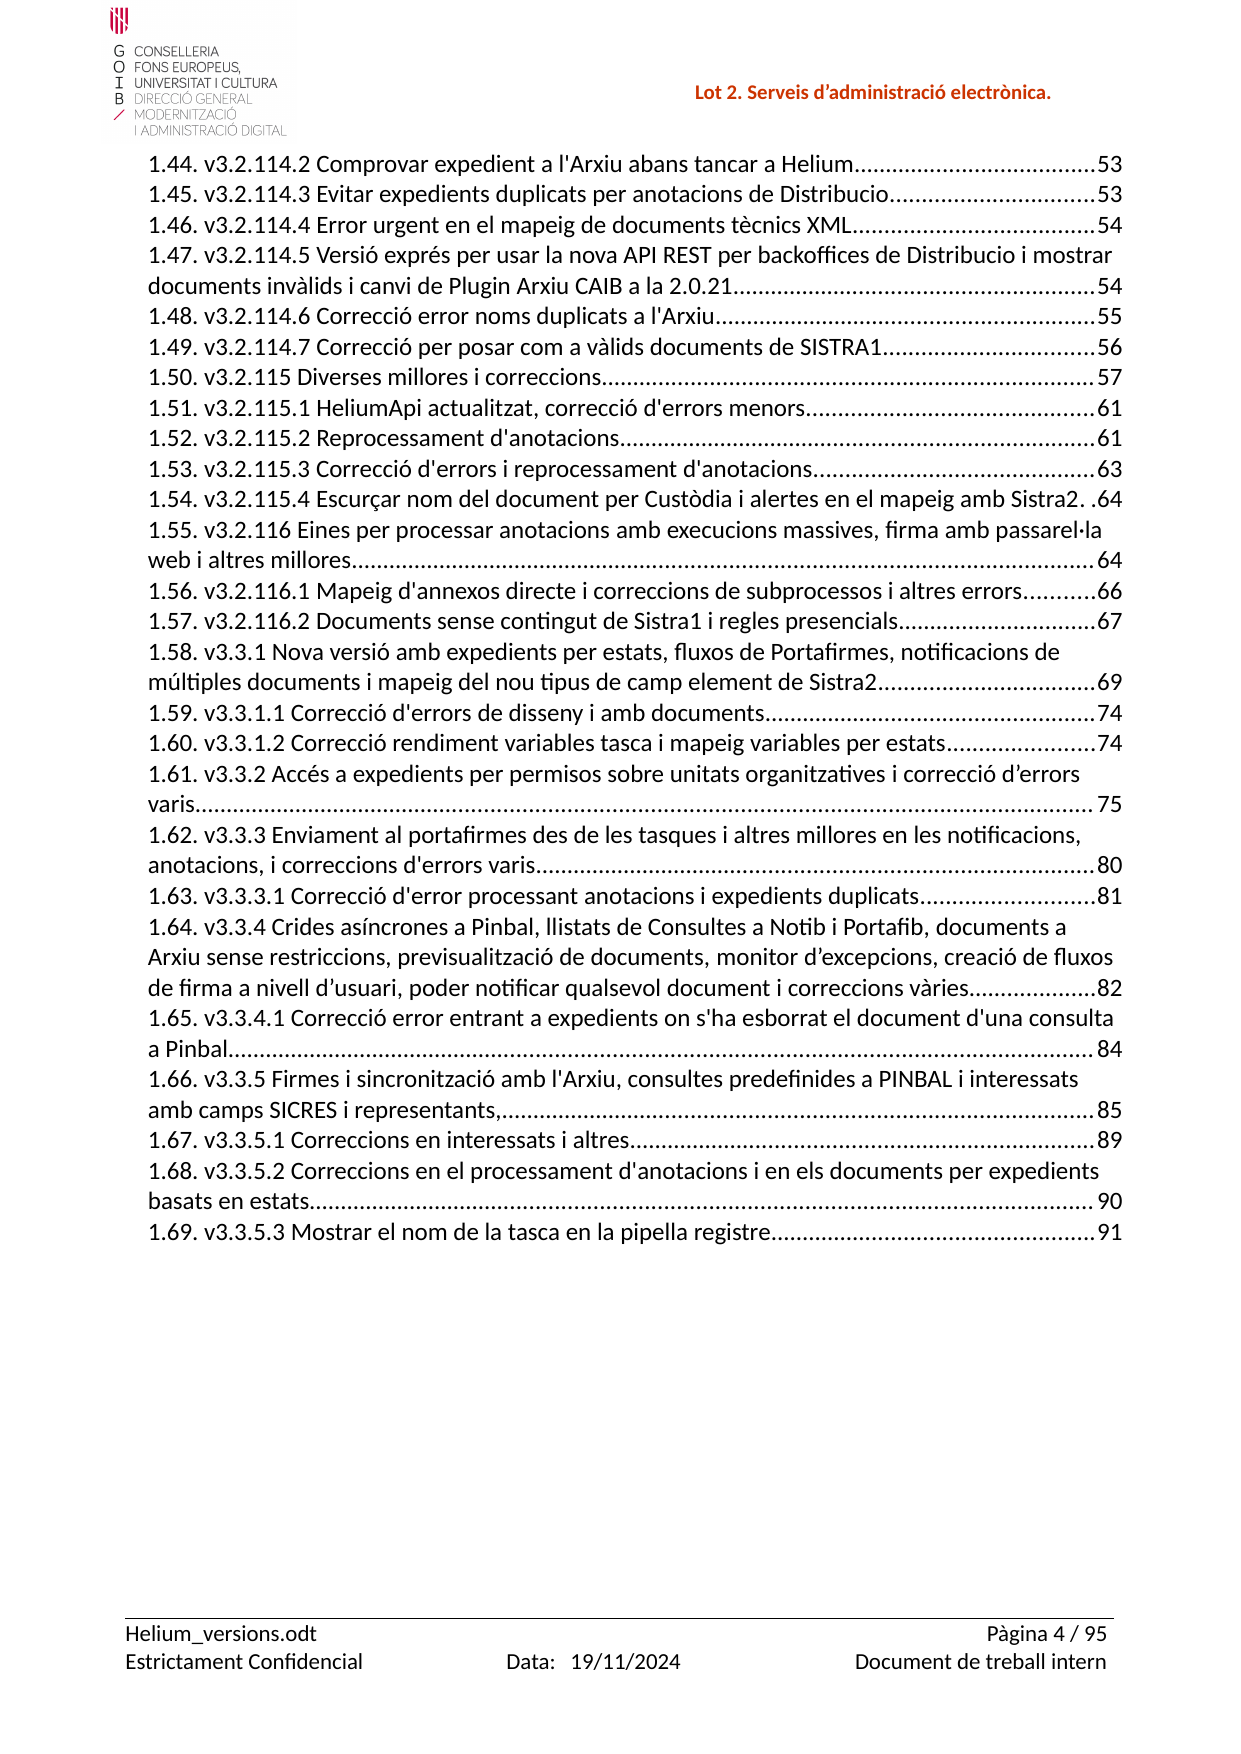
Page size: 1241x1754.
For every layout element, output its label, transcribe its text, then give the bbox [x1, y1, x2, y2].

text 1.64. v3.3.4 Crides asíncrones a Pinbal, llistats de Consultes a Notib i Portafib, documents a Arxiu sense restriccions, previsualització de documents, monitor d’excepcions, creació de fluxos de firma a nivell d’usuari, poder notificar qualsevol document i correccions vàries. 82 [148, 911, 1122, 1002]
text 1.48. v3.2.114.6 Correcció error noms duplicats a l'Arxiu 55 [148, 300, 1122, 331]
text 1.51. v3.2.115.1 HeliumApi actualitzat, correcció d'errors menors 61 [148, 392, 1122, 422]
text 1.67. v3.3.5.1 Correccions en interessats i altres 89 [148, 1124, 1122, 1155]
text 1.63. v3.3.3.1 Correcció d'error processant anotacions i expedients duplicats 81 [148, 880, 1122, 911]
text 1.49. v3.2.114.7 Correcció per posar com a vàlids documents de SISTRA1 56 [148, 331, 1122, 361]
text 1.69. v3.3.5.3 Mostrar el nom de la tasca en la pipella registre 91 [148, 1216, 1122, 1246]
text 1.57. v3.2.116.2 Documents sense contingut de Sistra1 i regles presencials 67 [148, 606, 1122, 636]
text 1.52. v3.2.115.2 Reprocessament d'anotacions 61 [148, 422, 1122, 453]
text 1.59. v3.3.1.1 Correcció d'errors de disseny i amb documents 74 [148, 697, 1122, 728]
text 1.50. v3.2.115 Diverses millores i correccions 57 [148, 361, 1122, 392]
text 1.46. v3.2.114.4 Error urgent en el mapeig de documents tècnics XML 54 [148, 209, 1122, 239]
text 1.44. v3.2.114.2 Comprovar expedient a l'Arxiu abans tancar a Helium 53 [148, 148, 1122, 178]
text 1.56. v3.2.116.1 Mapeig d'annexos directe i correccions de subprocessos i altres errors 66 [148, 575, 1122, 606]
text 1.66. v3.3.5 Firmes i sincronització amb l'Arxiu, consultes predefinides a PINBAL i interessats amb camps SICRES i representants, 85 [148, 1063, 1122, 1124]
text 1.65. v3.3.4.1 Correcció error entrant a expedients on s'ha esborrat el document d'una consulta a Pinbal 84 [148, 1002, 1122, 1063]
picture [100, 0, 297, 144]
text 1.68. v3.3.5.2 Correccions en el processament d'anotacions i en els documents per expedients basats en estats 90 [148, 1155, 1122, 1216]
text 1.54. v3.2.115.4 Escurçar nom del document per Custòdia i alertes en el mapeig amb Sistra2 64 [148, 483, 1122, 514]
text 1.47. v3.2.114.5 Versió exprés per usar la nova API REST per backoffices de Distribucio i mostrar documents invàlids i canvi de Plugin Arxiu CAIB a la 2.0.21 54 [148, 239, 1122, 300]
text 1.45. v3.2.114.3 Evitar expedients duplicats per anotacions de Distribucio 53 [148, 178, 1122, 209]
text 1.61. v3.3.2 Accés a expedients per permisos sobre unitats organitzatives i correcció d’errors varis 75 [148, 758, 1122, 819]
text 1.55. v3.2.116 Eines per processar anotacions amb execucions massives, firma amb passarel·la web i altres millores 64 [148, 514, 1122, 575]
text 1.62. v3.3.3 Enviament al portafirmes des de les tasques i altres millores en les notificacions, anotacions, i correccions d'errors varis 80 [148, 819, 1122, 880]
text 1.58. v3.3.1 Nova versió amb expedients per estats, fluxos de Portafirmes, notificacions de múltiples documents i mapeig del nou tipus de camp element de Sistra2 69 [148, 636, 1122, 697]
text 1.60. v3.3.1.2 Correcció rendiment variables tasca i mapeig variables per estats 74 [148, 728, 1122, 758]
text 1.53. v3.2.115.3 Correcció d'errors i reprocessament d'anotacions 63 [148, 453, 1122, 483]
